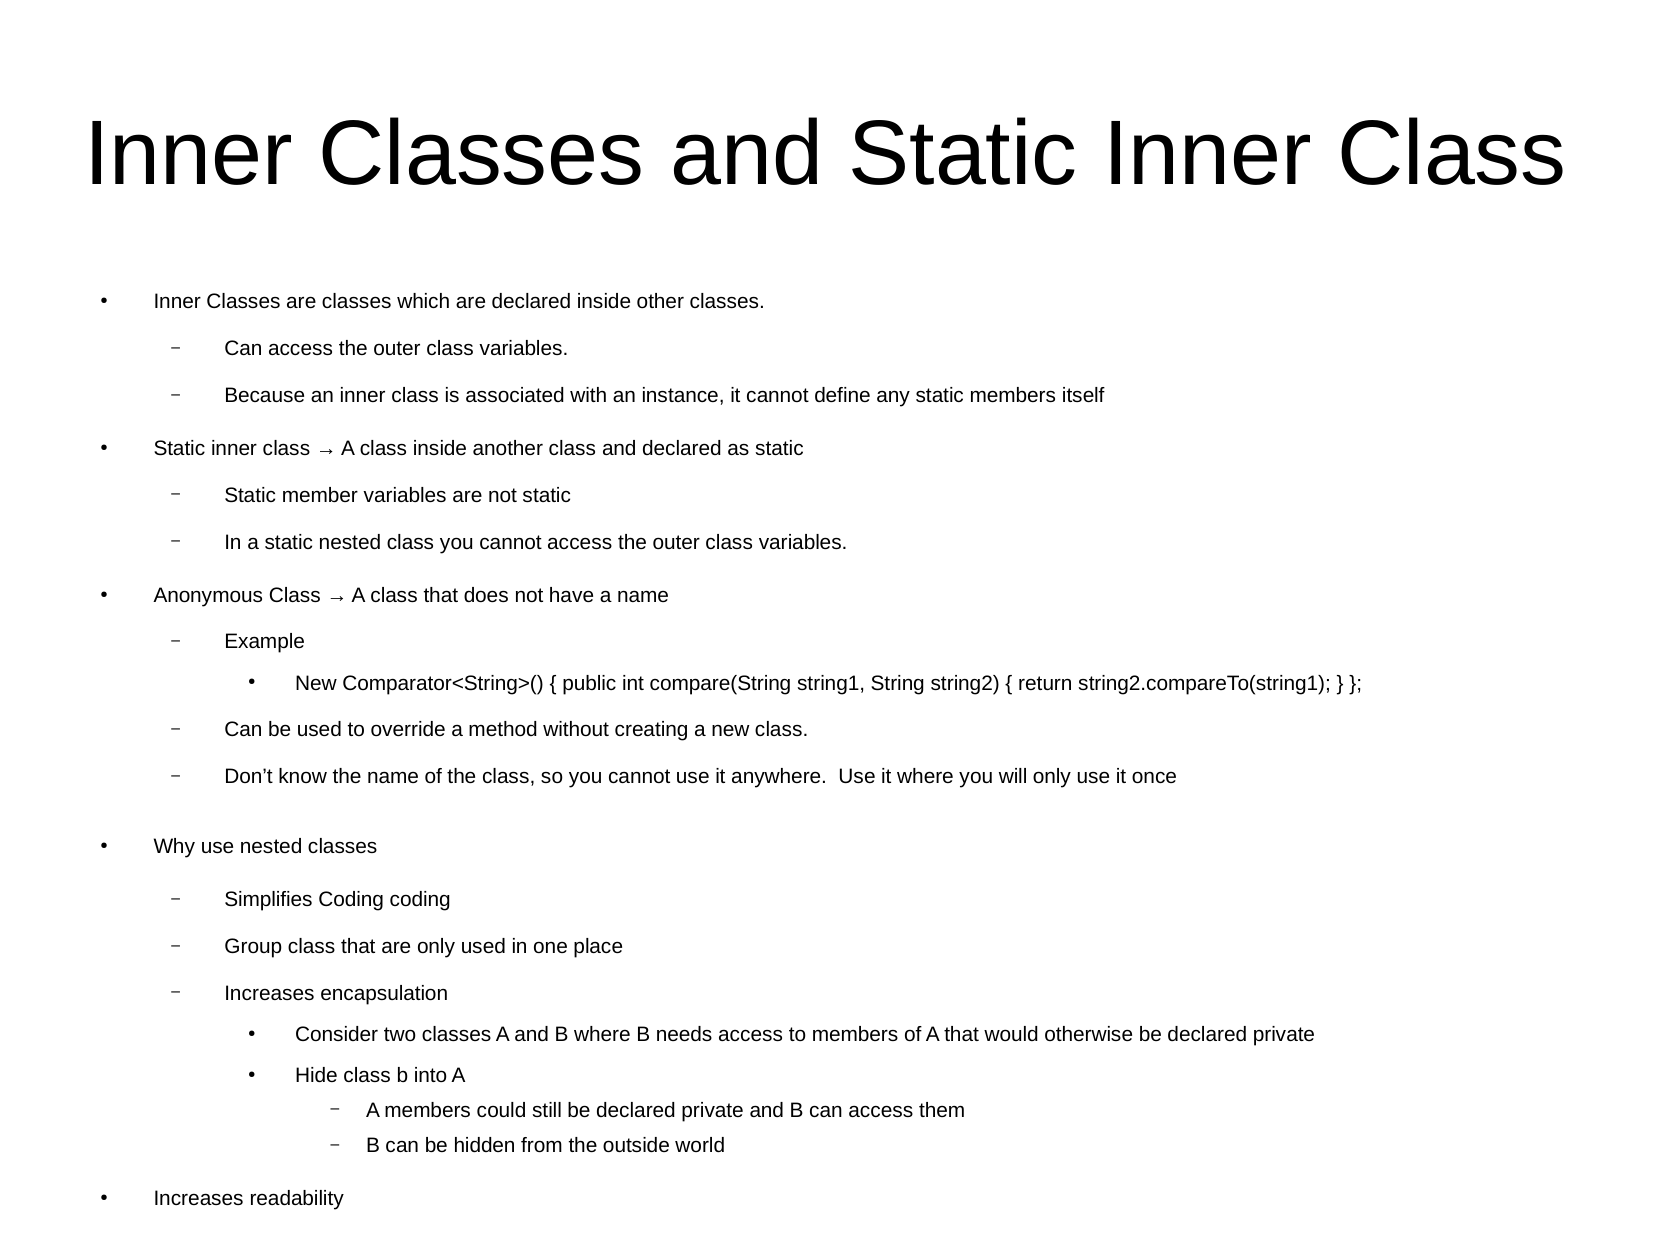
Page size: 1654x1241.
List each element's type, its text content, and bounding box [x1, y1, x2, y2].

list Inner Classes are classes which are declared inside other classes. Can access the outer class variables. Because an inner class is associated with an instance, it cannot define any static members itself Static inner class → A class inside another class and declared as static Static member variables are not static In a static nested class you cannot access the outer class variables. Anonymous Class → A class that does not have a name Example New Comparator<String>() { public int compare(String string1, String string2) { return string2.compareTo(string1); } }; Can be used to override a method without creating a new class. Don’t know the name of the class, so you cannot use it anywhere. Use it where you will only use it once Why use nested classes Simplifies Coding coding Group class that are only used in one place Increases encapsulation Consider two classes A and B where B needs access to members of A that would otherwise be declared private Hide class b into A A members could still be declared private and B can access them B can be hidden from the outside world Increases readability [82, 290, 1571, 1231]
title Inner Classes and Static Inner Class [82, 49, 1571, 257]
